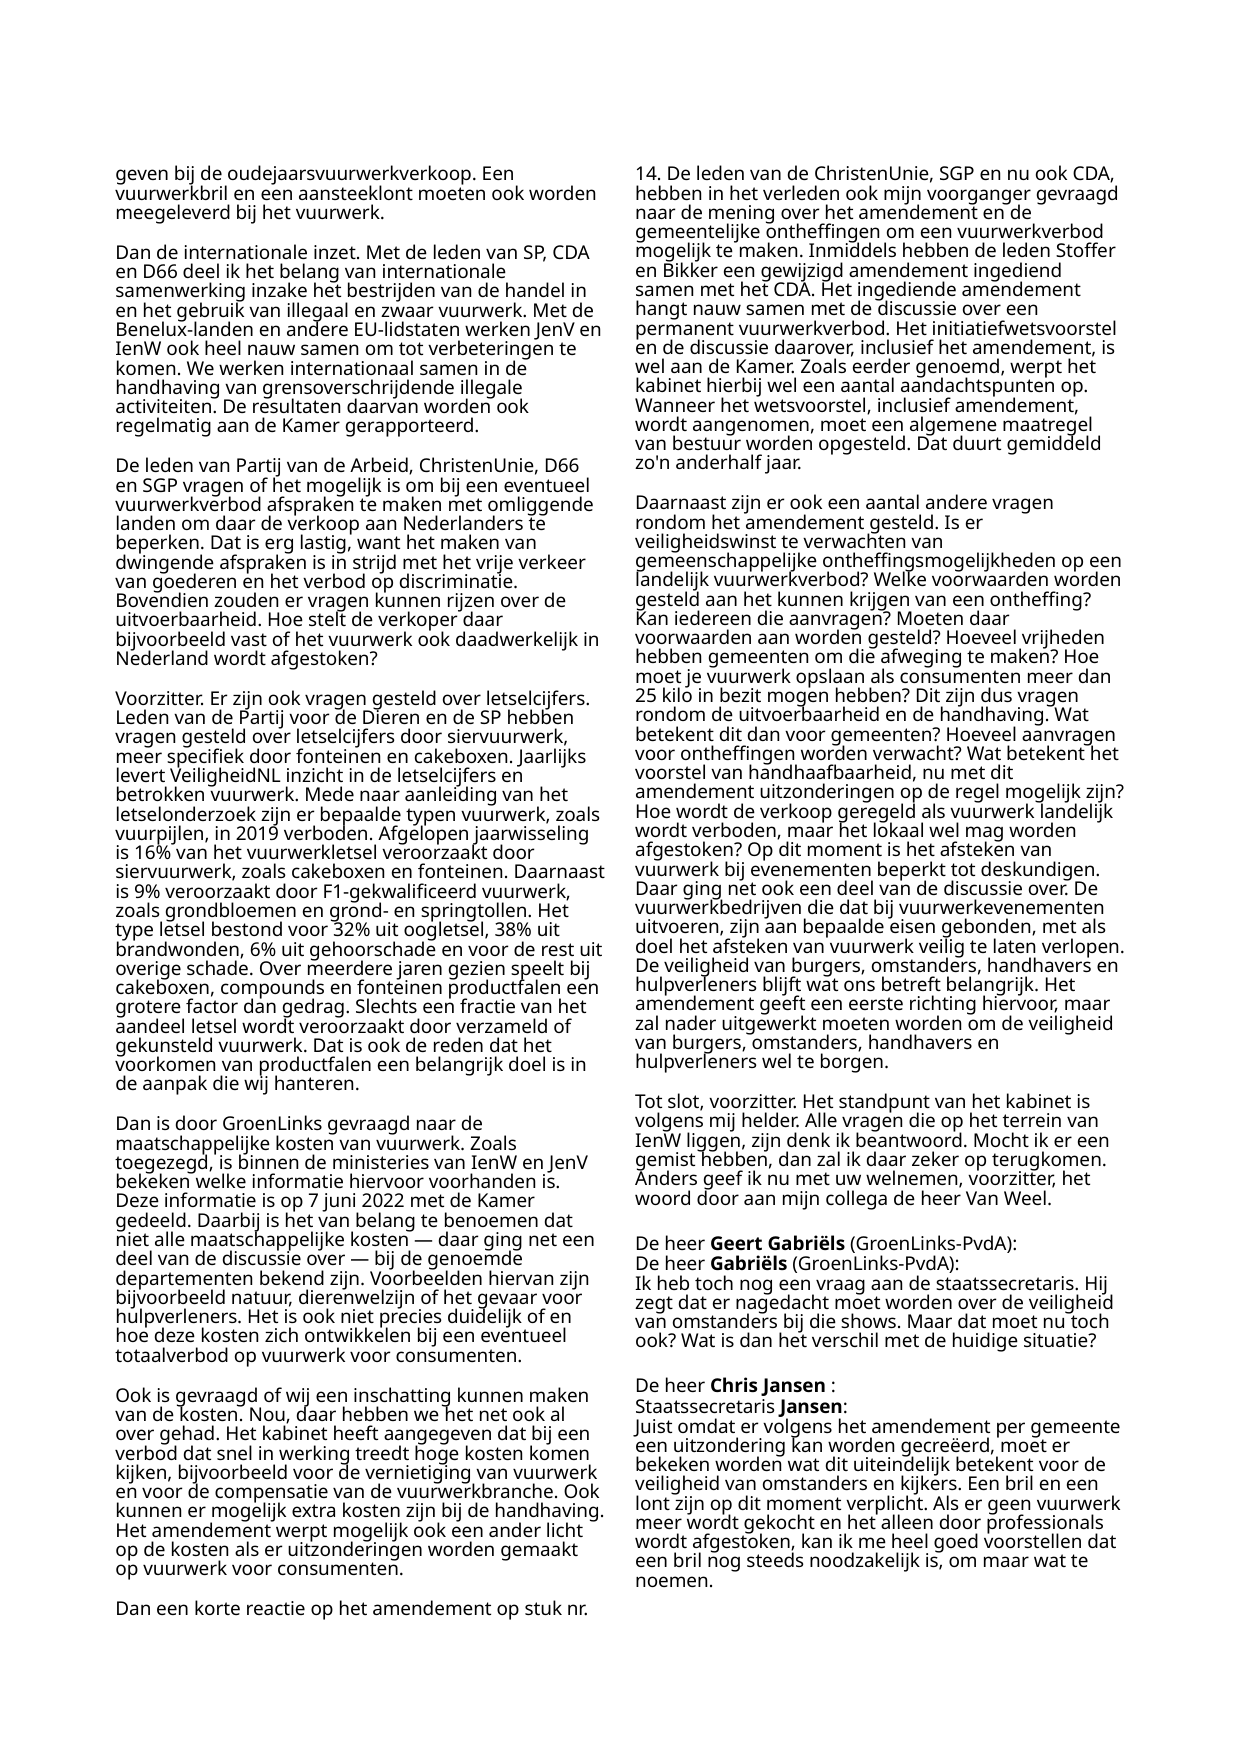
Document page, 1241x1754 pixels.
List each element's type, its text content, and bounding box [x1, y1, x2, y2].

text Ook is gevraagd of wij een inschatting kunnen maken van de kosten. Nou, daar hebben we het net ook al over gehad. Het kabinet heeft aangegeven dat bij een verbod dat snel in werking treedt hoge kosten komen kijken, bijvoorbeeld voor de vernietiging van vuurwerk en voor de compensatie van de vuurwerkbranche. Ook kunnen er mogelijk extra kosten zijn bij de handhaving. Het amendement werpt mogelijk ook een ander licht op de kosten als er uitzonderingen worden gemaakt op vuurwerk voor consumenten. [115, 1387, 605, 1579]
text Juist omdat er volgens het amendement per gemeente een uitzondering kan worden gecreëerd, moet er bekeken worden wat dit uiteindelijk betekent voor de veiligheid van omstanders en kijkers. Een bril en een lont zijn op dit moment verplicht. Als er geen vuurwerk meer wordt gekocht en het alleen door professionals wordt afgestoken, kan ik me heel goed voorstellen dat een bril nog steeds noodzakelijk is, om maar wat te noemen. [635, 1418, 1125, 1591]
text De heer Geert Gabriëls (GroenLinks-PvdA): [635, 1230, 1125, 1255]
text Voorzitter. Er zijn ook vragen gesteld over letselcijfers. Leden van de Partij voor de Dieren en de SP hebben vragen gesteld over letselcijfers door siervuurwerk, meer specifiek door fonteinen en cakeboxen. Jaarlijks levert VeiligheidNL inzicht in de letselcijfers en betrokken vuurwerk. Mede naar aanleiding van het letselonderzoek zijn er bepaalde typen vuurwerk, zoals vuurpijlen, in 2019 verboden. Afgelopen jaarwisseling is 16% van het vuurwerkletsel veroorzaakt door siervuurwerk, zoals cakeboxen en fonteinen. Daarnaast is 9% veroorzaakt door F1-gekwalificeerd vuurwerk, zoals grondbloemen en grond- en springtollen. Het type letsel bestond voor 32% uit oogletsel, 38% uit brandwonden, 6% uit gehoorschade en voor de rest uit overige schade. Over meerdere jaren gezien speelt bij cakeboxen, compounds en fonteinen productfalen een grotere factor dan gedrag. Slechts een fractie van het aandeel letsel wordt veroorzaakt door verzameld of gekunsteld vuurwerk. Dat is ook de reden dat het voorkomen van productfalen een belangrijk doel is in de aanpak die wij hanteren. [115, 690, 605, 1095]
text Staatssecretaris Jansen: [635, 1398, 1125, 1418]
text Dan de internationale inzet. Met de leden van SP, CDA en D66 deel ik het belang van internationale samenwerking inzake het bestrijden van de handel in en het gebruik van illegaal en zwaar vuurwerk. Met de Benelux-landen en andere EU-lidstaten werken JenV en IenW ook heel nauw samen om tot verbeteringen te komen. We werken internationaal samen in de handhaving van grensoverschrijdende illegale activiteiten. De resultaten daarvan worden ook regelmatig aan de Kamer gerapporteerd. [115, 244, 605, 437]
text 14. De leden van de ChristenUnie, SGP en nu ook CDA, hebben in het verleden ook mijn voorganger gevraagd naar de mening over het amendement en de gemeentelijke ontheffingen om een vuurwerkverbod mogelijk te maken. Inmiddels hebben de leden Stoffer en Bikker een gewijzigd amendement ingediend samen met het CDA. Het ingediende amendement hangt nauw samen met de discussie over een permanent vuurwerkverbod. Het initiatiefwetsvoorstel en de discussie daarover, inclusief het amendement, is wel aan de Kamer. Zoals eerder genoemd, werpt het kabinet hierbij wel een aantal aandachtspunten op. Wanneer het wetsvoorstel, inclusief amendement, wordt aangenomen, moet een algemene maatregel van bestuur worden opgesteld. Dat duurt gemiddeld zo'n anderhalf jaar. [635, 165, 1125, 474]
text Dan is door GroenLinks gevraagd naar de maatschappelijke kosten van vuurwerk. Zoals toegezegd, is binnen de ministeries van IenW en JenV bekeken welke informatie hiervoor voorhanden is. Deze informatie is op 7 juni 2022 met de Kamer gedeeld. Daarbij is het van belang te benoemen dat niet alle maatschappelijke kosten — daar ging net een deel van de discussie over — bij de genoemde departementen bekend zijn. Voorbeelden hiervan zijn bijvoorbeeld natuur, dierenwelzijn of het gevaar voor hulpverleners. Het is ook niet precies duidelijk of en hoe deze kosten zich ontwikkelen bij een eventueel totaalverbod op vuurwerk voor consumenten. [115, 1115, 605, 1366]
text Tot slot, voorzitter. Het standpunt van het kabinet is volgens mij helder. Alle vragen die op het terrein van IenW liggen, zijn denk ik beantwoord. Mocht ik er een gemist hebben, dan zal ik daar zeker op terugkomen. Anders geef ik nu met uw welnemen, voorzitter, het woord door aan mijn collega de heer Van Weel. [635, 1093, 1125, 1209]
text De leden van Partij van de Arbeid, ChristenUnie, D66 en SGP vragen of het mogelijk is om bij een eventueel vuurwerkverbod afspraken te maken met omliggende landen om daar de verkoop aan Nederlanders te beperken. Dat is erg lastig, want het maken van dwingende afspraken is in strijd met het vrije verkeer van goederen en het verbod op discriminatie. Bovendien zouden er vragen kunnen rijzen over de uitvoerbaarheid. Hoe stelt de verkoper daar bijvoorbeeld vast of het vuurwerk ook daadwerkelijk in Nederland wordt afgestoken? [115, 457, 605, 669]
text De heer Gabriëls (GroenLinks-PvdA): [635, 1255, 1125, 1275]
text geven bij de oudejaarsvuurwerkverkoop. Een vuurwerkbril en een aansteeklont moeten ook worden meegeleverd bij het vuurwerk. [115, 165, 605, 223]
text De heer Chris Jansen : [635, 1373, 1125, 1398]
text Dan een korte reactie op het amendement op stuk nr. [115, 1600, 605, 1619]
text Ik heb toch nog een vraag aan de staatssecretaris. Hij zegt dat er nagedacht moet worden over de veiligheid van omstanders bij die shows. Maar dat moet nu toch ook? Wat is dan het verschil met de huidige situatie? [635, 1275, 1125, 1352]
text Daarnaast zijn er ook een aantal andere vragen rondom het amendement gesteld. Is er veiligheidswinst te verwachten van gemeenschappelijke ontheffingsmogelijkheden op een landelijk vuurwerkverbod? Welke voorwaarden worden gesteld aan het kunnen krijgen van een ontheffing? Kan iedereen die aanvragen? Moeten daar voorwaarden aan worden gesteld? Hoeveel vrijheden hebben gemeenten om die afweging te maken? Hoe moet je vuurwerk opslaan als consumenten meer dan 25 kilo in bezit mogen hebben? Dit zijn dus vragen rondom de uitvoerbaarheid en de handhaving. Wat betekent dit dan voor gemeenten? Hoeveel aanvragen voor ontheffingen worden verwacht? Wat betekent het voorstel van handhaafbaarheid, nu met dit amendement uitzonderingen op de regel mogelijk zijn? Hoe wordt de verkoop geregeld als vuurwerk landelijk wordt verboden, maar het lokaal wel mag worden afgestoken? Op dit moment is het afsteken van vuurwerk bij evenementen beperkt tot deskundigen. Daar ging net ook een deel van de discussie over. De vuurwerkbedrijven die dat bij vuurwerkevenementen uitvoeren, zijn aan bepaalde eisen gebonden, met als doel het afsteken van vuurwerk veilig te laten verlopen. De veiligheid van burgers, omstanders, handhavers en hulpverleners blijft wat ons betreft belangrijk. Het amendement geeft een eerste richting hiervoor, maar zal nader uitgewerkt moeten worden om de veiligheid van burgers, omstanders, handhavers en hulpverleners wel te borgen. [635, 494, 1125, 1072]
